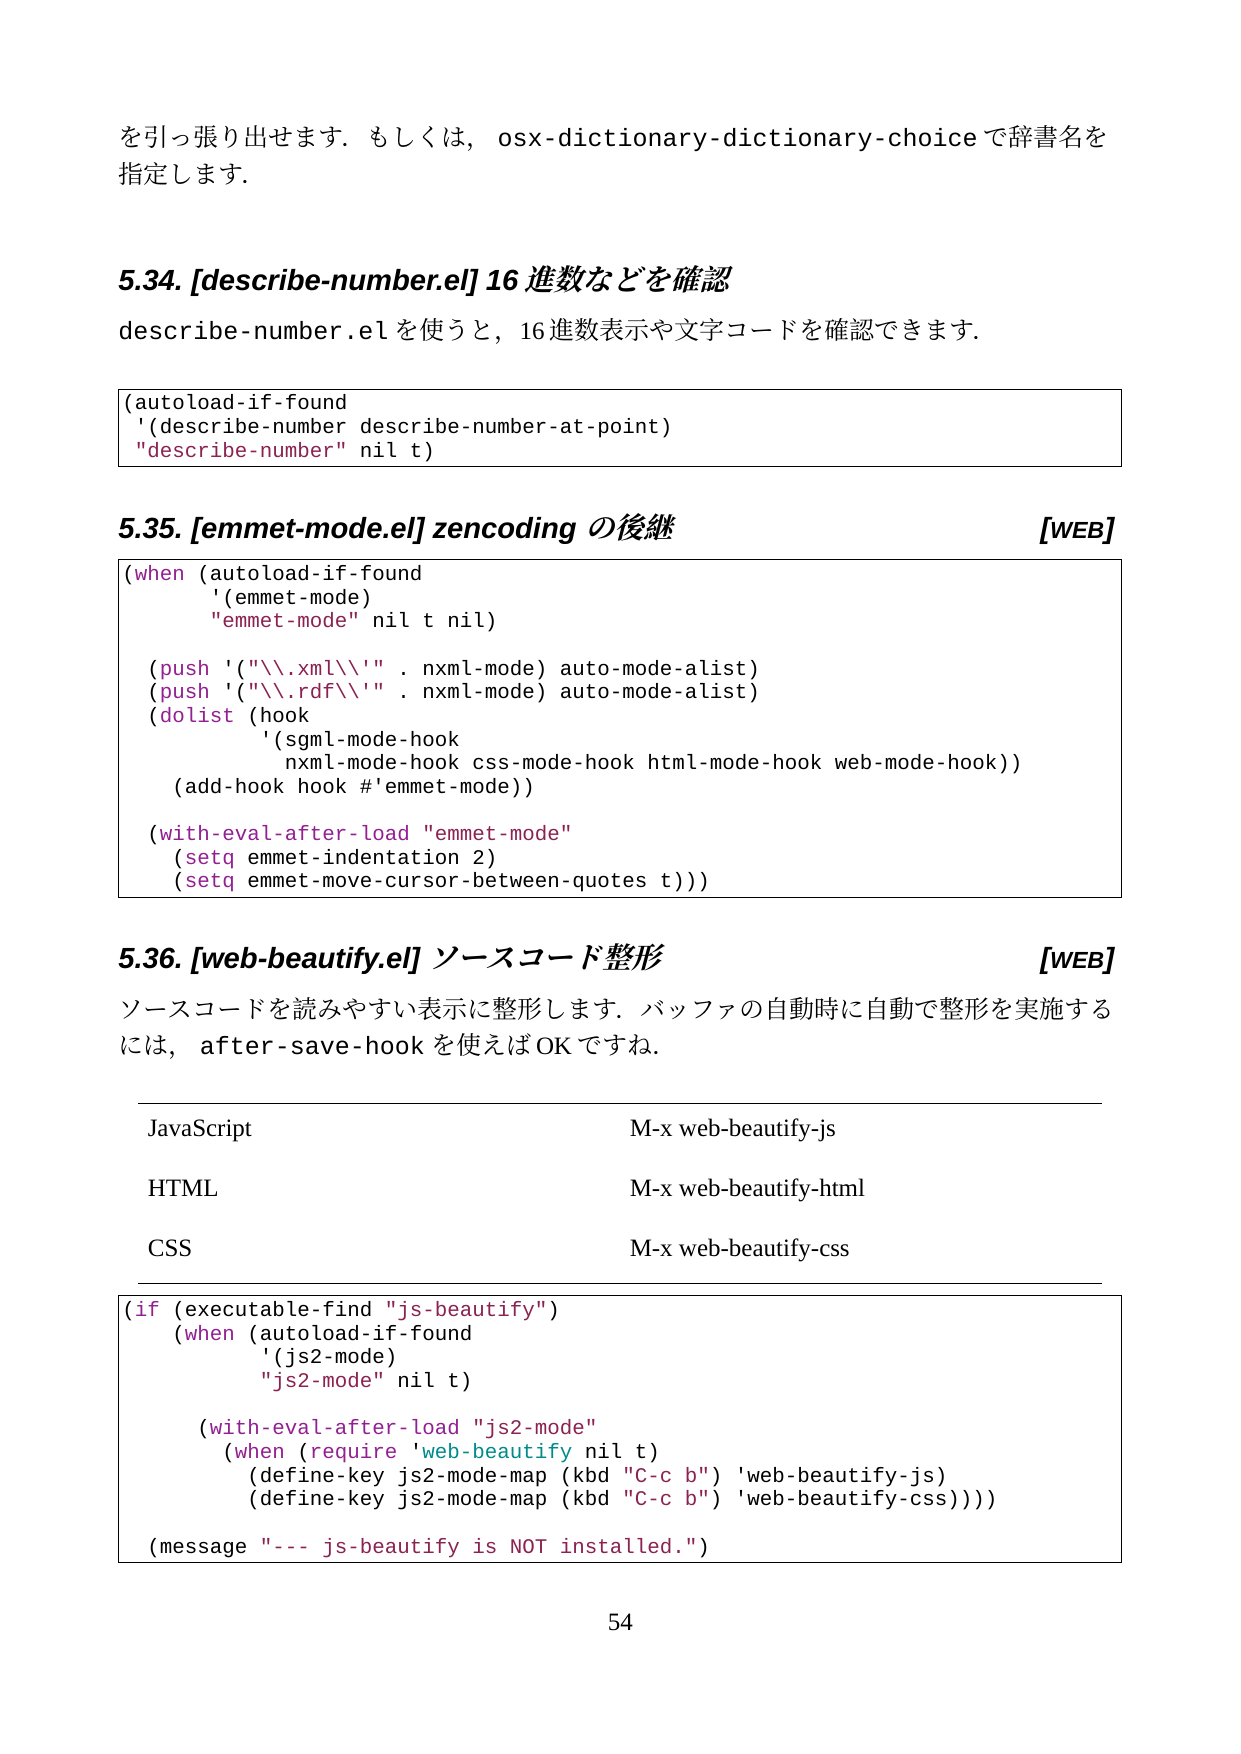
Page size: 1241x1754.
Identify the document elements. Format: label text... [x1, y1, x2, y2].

table_cell M-x web-beautify-html [620, 1163, 1102, 1223]
text (setq emmet-indentation 2) [119, 843, 1121, 866]
text (define-key js2-mode-map (kbd "C-c b") 'web-beautify-css)))) [119, 1484, 1121, 1508]
text '(sgml-mode-hook [119, 724, 1121, 748]
text (dolist (hook [119, 701, 1121, 724]
text (setq emmet-move-cursor-between-quotes t))) [119, 866, 1121, 897]
table_cell CSS [138, 1223, 620, 1283]
text (message "--- js-beautify is NOT installed.") [119, 1532, 1121, 1562]
text (push '("\\.xml\\'" . nxml-mode) auto-mode-alist) [119, 654, 1121, 677]
table_cell M-x web-beautify-css [620, 1223, 1102, 1283]
subtitle [web-beautify.el] ソースコード整形 [web] [118, 935, 1122, 977]
text '(emmet-mode) [119, 583, 1121, 606]
text (with-eval-after-load "js2-mode" [119, 1413, 1121, 1437]
text "describe-number" nil t) [119, 436, 1121, 466]
text (when (autoload-if-found [119, 560, 1121, 583]
subtitle [describe-number.el] 16進数などを確認 [118, 257, 1122, 298]
text (when (require 'web-beautify nil t) [119, 1437, 1121, 1461]
text (with-eval-after-load "emmet-mode" [119, 819, 1121, 843]
text ソースコードを読みやすい表示に整形します．バッファの自動時に自動で整形を実施するには， after-save-hook を使えばOKですね． [118, 990, 1122, 1091]
text "emmet-mode" nil t nil) [119, 606, 1121, 630]
text nxml-mode-hook css-mode-hook html-mode-hook web-mode-hook)) [119, 748, 1121, 772]
text (autoload-if-found [119, 390, 1121, 412]
table_header M-x web-beautify-js [620, 1104, 1102, 1163]
text (if (executable-find "js-beautify") [119, 1296, 1121, 1319]
table_cell HTML [138, 1163, 620, 1223]
text "js2-mode" nil t) [119, 1366, 1121, 1390]
text を引っ張り出せます．もしくは， osx-dictionary-dictionary-choice で辞書名を指定します． [118, 118, 1122, 219]
text '(describe-number describe-number-at-point) [119, 412, 1121, 436]
text (add-hook hook #'emmet-mode)) [119, 772, 1121, 796]
text (when (autoload-if-found [119, 1319, 1121, 1342]
subtitle [emmet-mode.el] zencoding の後継 [web] [118, 505, 1122, 547]
text (push '("\\.rdf\\'" . nxml-mode) auto-mode-alist) [119, 677, 1121, 701]
table_header JavaScript [138, 1104, 620, 1163]
text describe-number.el を使うと，16進数表示や文字コードを確認できます． [118, 311, 1122, 376]
text (define-key js2-mode-map (kbd "C-c b") 'web-beautify-js) [119, 1461, 1121, 1484]
text '(js2-mode) [119, 1342, 1121, 1366]
